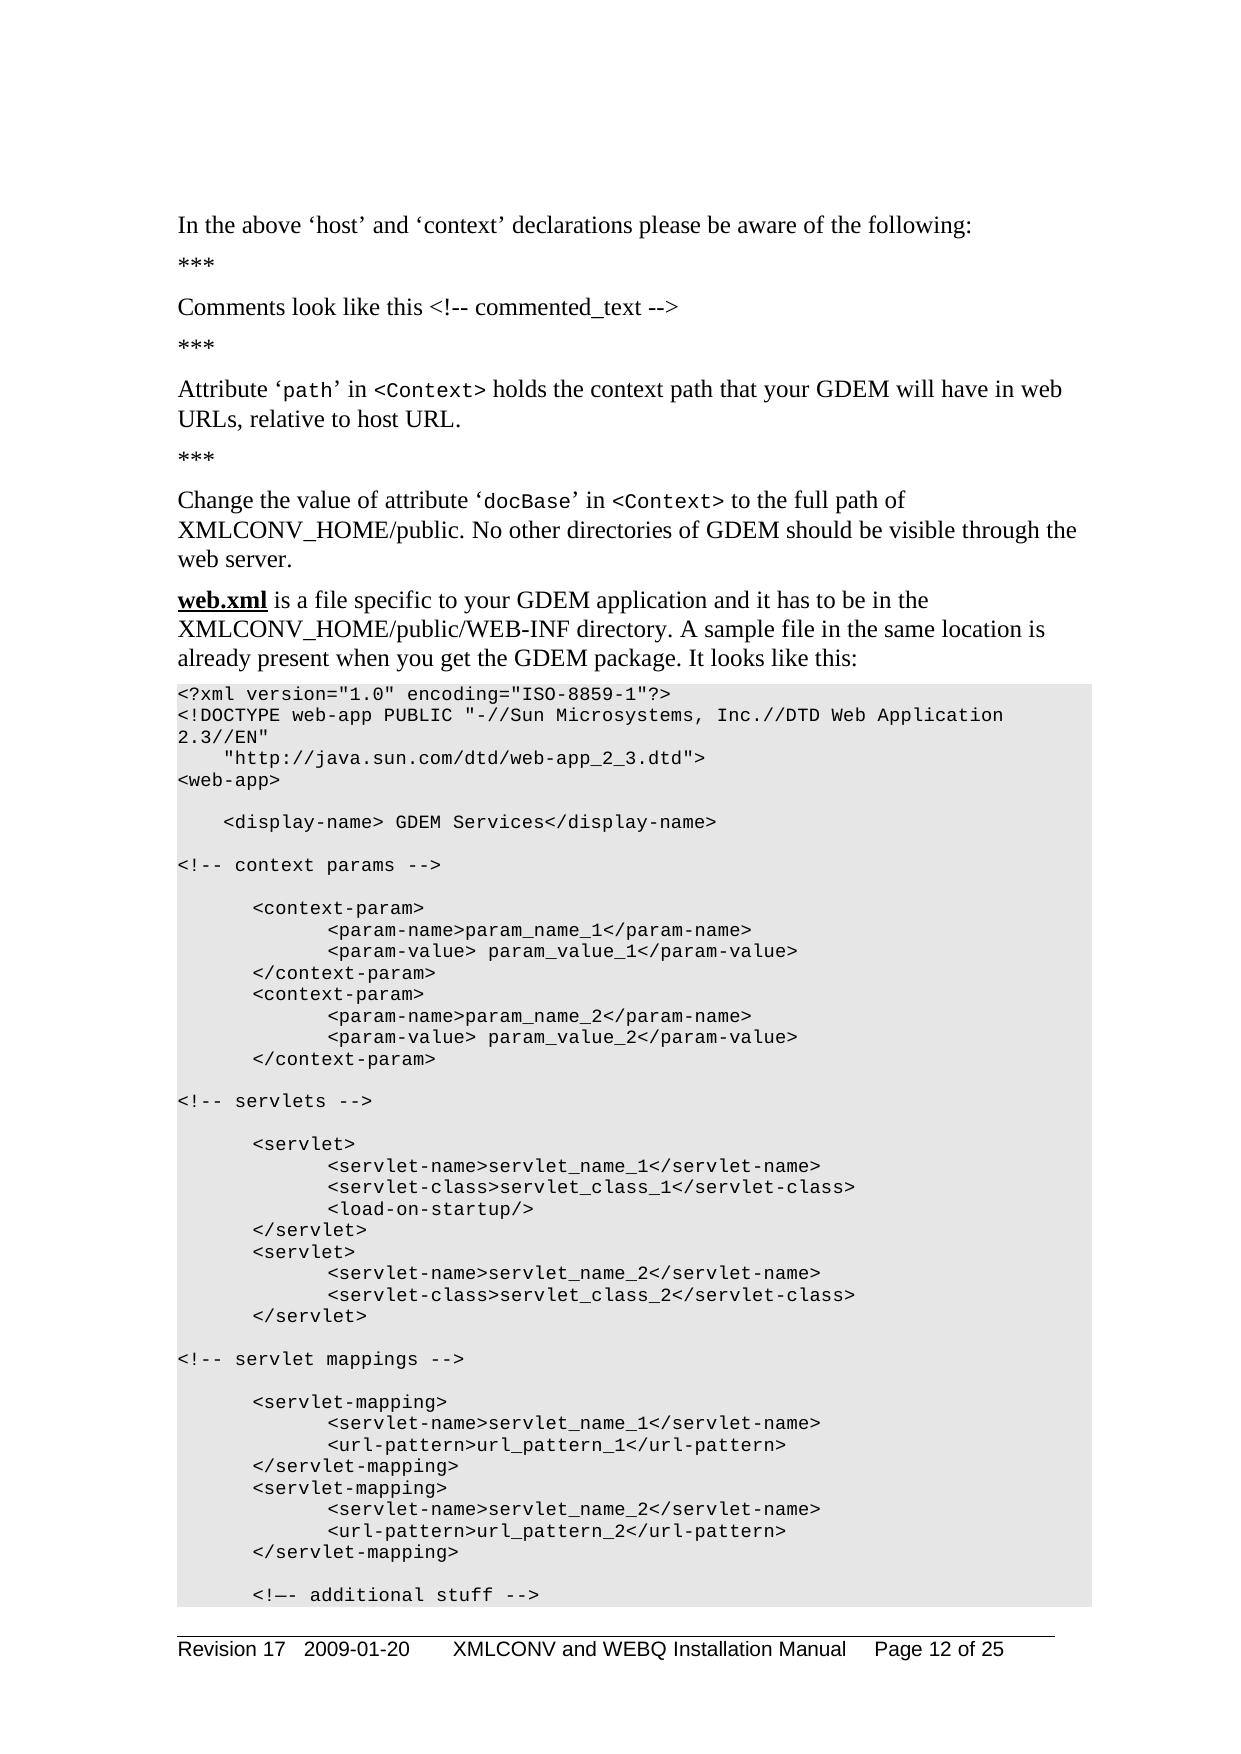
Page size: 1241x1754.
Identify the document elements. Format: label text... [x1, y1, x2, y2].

list </servlet-mapping> [177, 1542, 1092, 1564]
list <load-on-startup/> [177, 1199, 1092, 1221]
list <!DOCTYPE web-app PUBLIC "-//Sun Microsystems, Inc.//DTD Web Application 2.3//EN" [177, 706, 1092, 748]
list <param-value> param_value_2</param-value> [177, 1027, 1092, 1049]
text Change the value of attribute ‘docBase’ in <Context> to the full path of XMLCONV_HOME/public. No other directories of GDEM should be visible through the web server. [177, 485, 1092, 573]
list <display-name> GDEM Services</display-name> [177, 813, 1092, 834]
list <servlet-name>servlet_name_1</servlet-name> [177, 1414, 1092, 1435]
list </servlet-mapping> [177, 1457, 1092, 1478]
list <servlet-name>servlet_name_2</servlet-name> [177, 1263, 1092, 1285]
text Comments look like this <!-- commented_text --> [177, 292, 1092, 321]
text Attribute ‘path’ in <Context> holds the context path that your GDEM will have in web URLs, relative to host URL. [177, 374, 1092, 433]
list <param-name>param_name_1</param-name> [177, 920, 1092, 942]
list <!-- servlets --> [177, 1092, 1092, 1113]
list <url-pattern>url_pattern_1</url-pattern> [177, 1435, 1092, 1457]
list <servlet-mapping> [177, 1392, 1092, 1414]
text *** [177, 444, 1092, 473]
text *** [177, 333, 1092, 362]
list <servlet-class>servlet_class_2</servlet-class> [177, 1285, 1092, 1306]
list <?xml version="1.0" encoding="ISO-8859-1"?> [177, 684, 1092, 706]
list <servlet-class>servlet_class_1</servlet-class> [177, 1178, 1092, 1199]
list </servlet> [177, 1221, 1092, 1242]
list </context-param> [177, 1049, 1092, 1070]
list <param-value> param_value_1</param-value> [177, 942, 1092, 963]
list <servlet> [177, 1242, 1092, 1263]
text *** [177, 251, 1092, 280]
list <!-- servlet mappings --> [177, 1349, 1092, 1371]
list <context-param> [177, 984, 1092, 1006]
list <!—- additional stuff --> [177, 1585, 1092, 1607]
list <web-app> [177, 770, 1092, 791]
list <servlet-name>servlet_name_2</servlet-name> [177, 1499, 1092, 1521]
text In the above ‘host’ and ‘context’ declarations please be aware of the following: [177, 210, 1092, 239]
list </context-param> [177, 963, 1092, 984]
list <context-param> [177, 899, 1092, 920]
list "http://java.sun.com/dtd/web-app_2_3.dtd"> [177, 748, 1092, 770]
list <servlet-mapping> [177, 1478, 1092, 1499]
text web.xml is a file specific to your GDEM application and it has to be in the XMLCONV_HOME/public/WEB-INF directory. A sample file in the same location is already present when you get the GDEM package. It looks like this: [177, 585, 1092, 672]
list <param-name>param_name_2</param-name> [177, 1006, 1092, 1027]
list <url-pattern>url_pattern_2</url-pattern> [177, 1521, 1092, 1542]
list </servlet> [177, 1306, 1092, 1328]
list <servlet-name>servlet_name_1</servlet-name> [177, 1156, 1092, 1178]
list <servlet> [177, 1135, 1092, 1156]
list <!-- context params --> [177, 856, 1092, 877]
